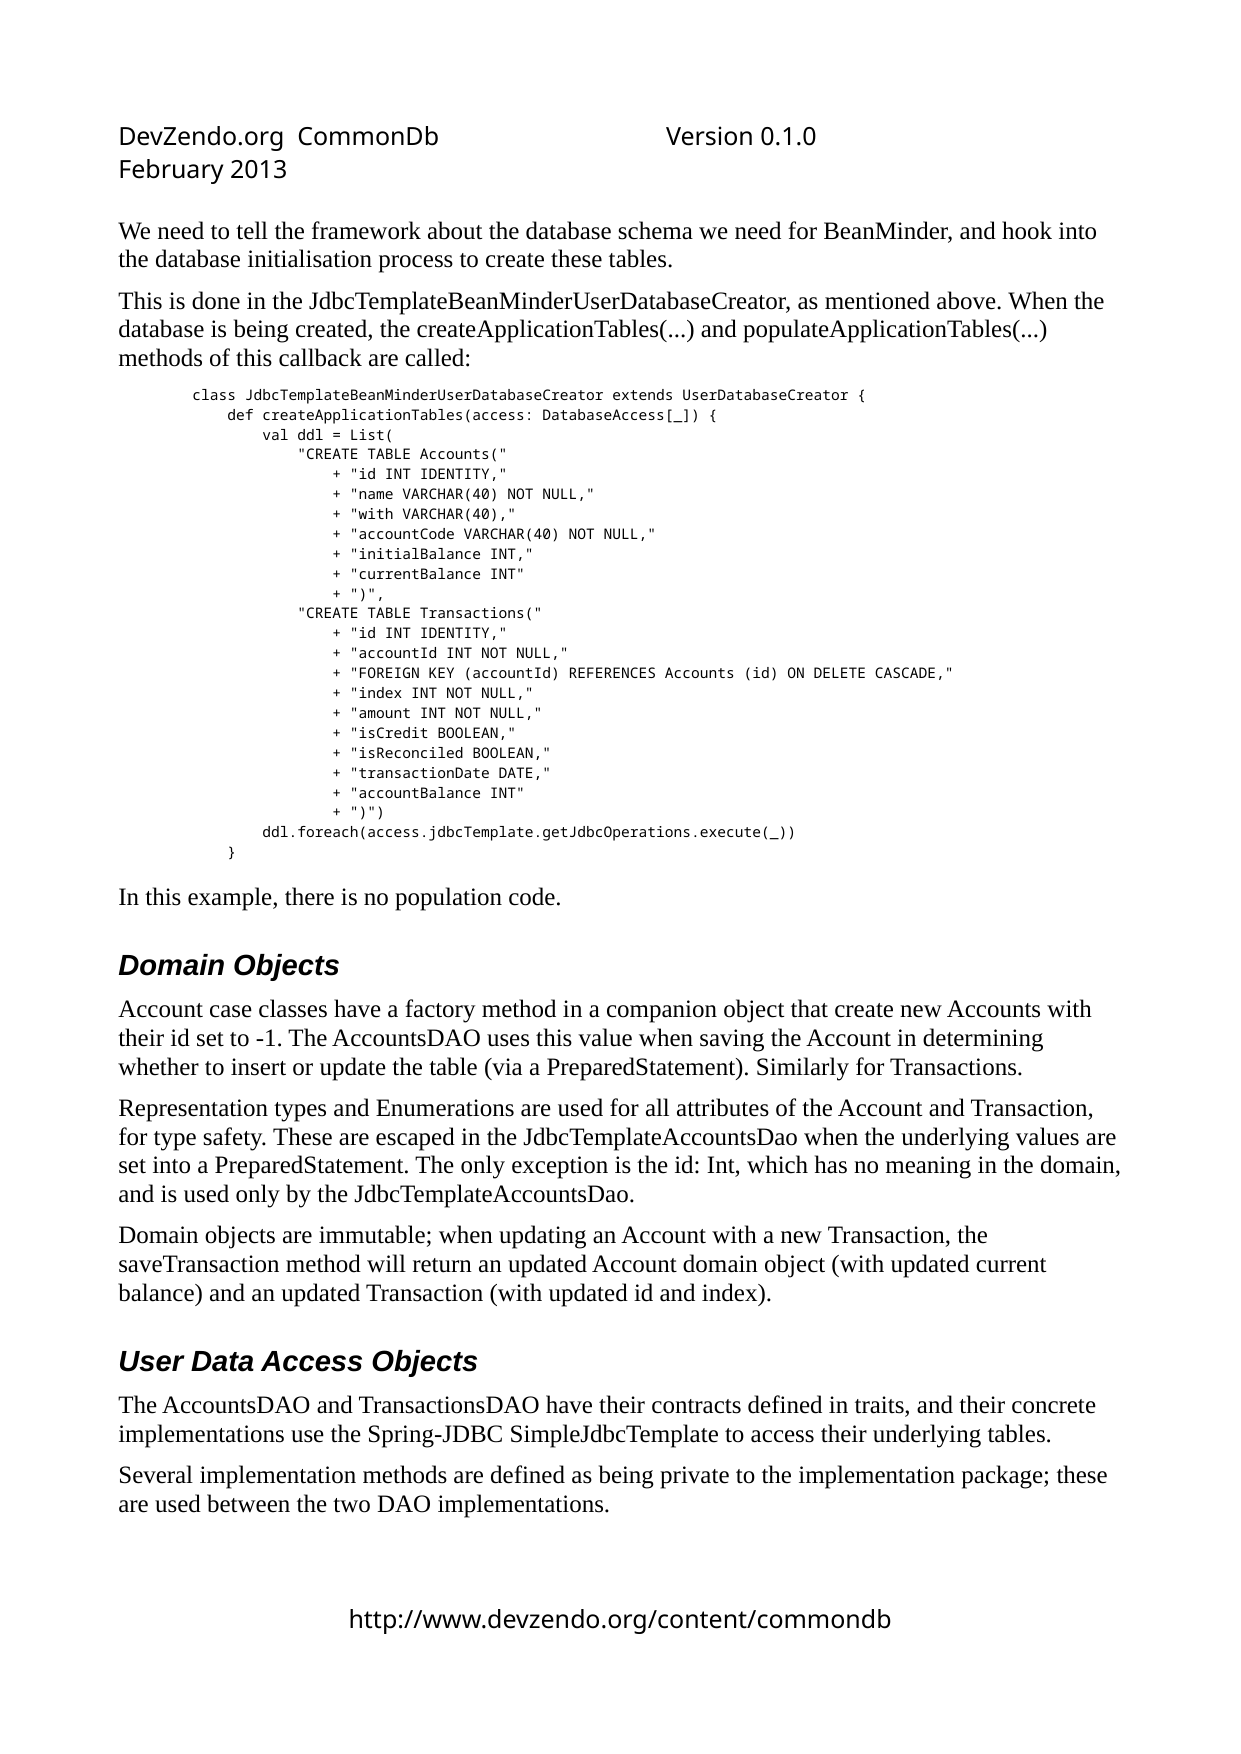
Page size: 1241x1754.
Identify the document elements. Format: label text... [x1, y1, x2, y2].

text + "accountCode VARCHAR(40) NOT NULL," [192, 524, 1122, 544]
text def createApplicationTables(access: DatabaseAccess[_]) { [192, 404, 1122, 424]
text We need to tell the framework about the database schema we need for BeanMinder, and hook into the database initialisation process to create these tables. [118, 216, 1122, 273]
text + "transactionDate DATE," [192, 762, 1122, 782]
text + "accountId INT NOT NULL," [192, 643, 1122, 663]
text + "amount INT NOT NULL," [192, 703, 1122, 723]
text + "name VARCHAR(40) NOT NULL," [192, 484, 1122, 504]
text + "FOREIGN KEY (accountId) REFERENCES Accounts (id) ON DELETE CASCADE," [192, 663, 1122, 683]
subtitle Domain Objects [118, 948, 1122, 982]
text + ")", [192, 583, 1122, 603]
text val ddl = List( [192, 424, 1122, 444]
text + "with VARCHAR(40)," [192, 504, 1122, 524]
text + "isCredit BOOLEAN," [192, 723, 1122, 743]
text + ")") [192, 802, 1122, 822]
subtitle User Data Access Objects [118, 1344, 1122, 1378]
text This is done in the JdbcTemplateBeanMinderUserDatabaseCreator, as mentioned above. When the database is being created, the createApplicationTables(...) and populateApplicationTables(...) methods of this callback are called: [118, 286, 1122, 372]
text + "initialBalance INT," [192, 544, 1122, 563]
text The AccountsDAO and TransactionsDAO have their contracts defined in traits, and their concrete implementations use the Spring-JDBC SimpleJdbcTemplate to access their underlying tables. [118, 1390, 1122, 1448]
text class JdbcTemplateBeanMinderUserDatabaseCreator extends UserDatabaseCreator { [192, 384, 1122, 404]
text "CREATE TABLE Accounts(" [192, 444, 1122, 464]
text + "id INT IDENTITY," [192, 623, 1122, 643]
text Several implementation methods are defined as being private to the implementation package; these are used between the two DAO implementations. [118, 1460, 1122, 1518]
text + "index INT NOT NULL," [192, 683, 1122, 703]
text Domain objects are immutable; when updating an Account with a new Transaction, the saveTransaction method will return an updated Account domain object (with updated current balance) and an updated Transaction (with updated id and index). [118, 1220, 1122, 1307]
text + "accountBalance INT" [192, 782, 1122, 802]
text In this example, there is no population code. [118, 882, 1122, 911]
text "CREATE TABLE Transactions(" [192, 603, 1122, 623]
text + "isReconciled BOOLEAN," [192, 743, 1122, 762]
text + "currentBalance INT" [192, 563, 1122, 583]
text ddl.foreach(access.jdbcTemplate.getJdbcOperations.execute(_)) [192, 822, 1122, 842]
text + "id INT IDENTITY," [192, 464, 1122, 484]
text Account case classes have a factory method in a companion object that create new Accounts with their id set to -1. The AccountsDAO uses this value when saving the Account in determining whether to insert or update the table (via a PreparedStatement). Similarly for Transactions. [118, 994, 1122, 1080]
text Representation types and Enumerations are used for all attributes of the Account and Transaction, for type safety. These are escaped in the JdbcTemplateAccountsDao when the underlying values are set into a PreparedStatement. The only exception is the id: Int, which has no meaning in the domain, and is used only by the JdbcTemplateAccountsDao. [118, 1093, 1122, 1208]
text } [192, 842, 1122, 862]
